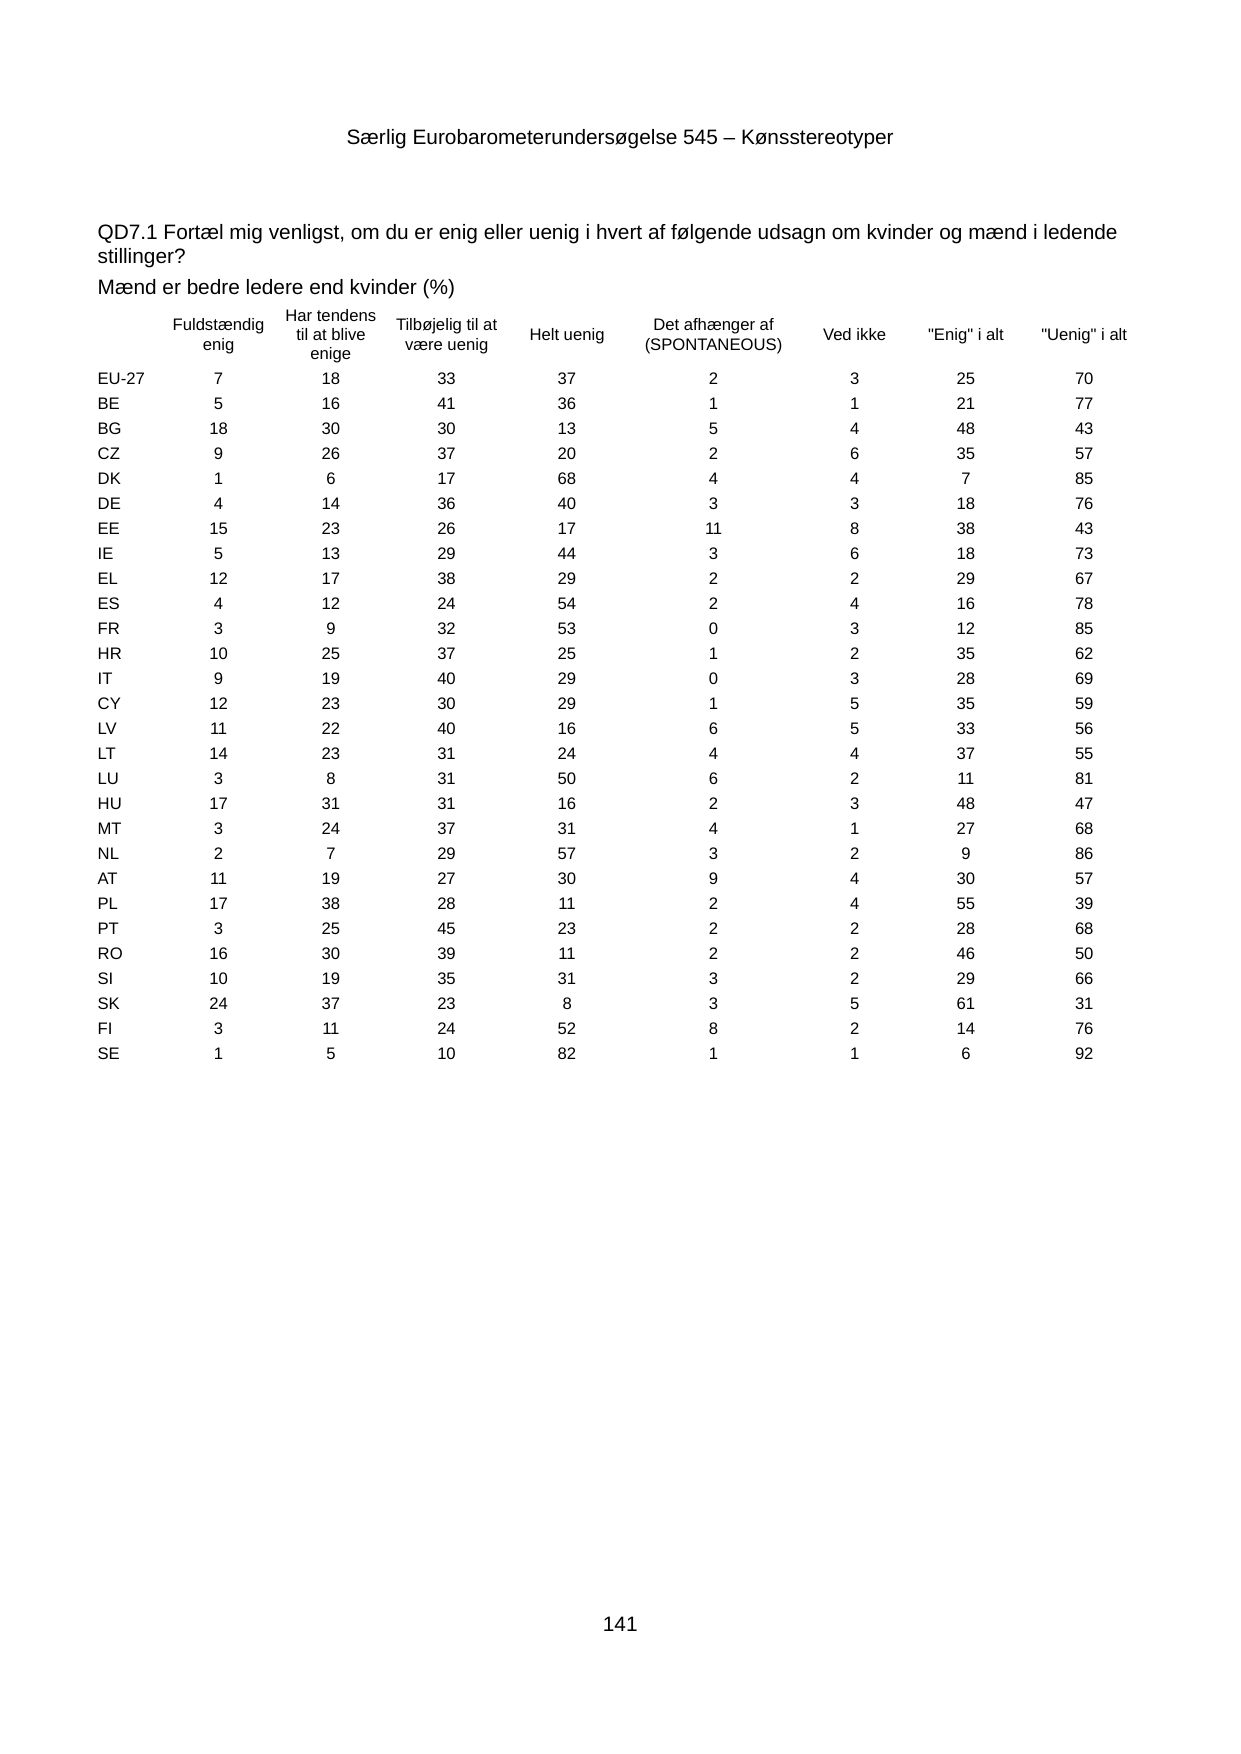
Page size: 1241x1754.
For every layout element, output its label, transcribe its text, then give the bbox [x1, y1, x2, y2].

table_cell BG [95, 416, 162, 441]
table_cell 31 [1022, 991, 1146, 1016]
table_cell 29 [909, 966, 1022, 991]
table_cell 5 [275, 1041, 386, 1066]
table_cell 55 [1022, 741, 1146, 766]
table_cell 11 [627, 516, 800, 541]
table_cell 50 [1022, 941, 1146, 966]
table_cell 25 [909, 366, 1022, 391]
table_cell 76 [1022, 491, 1146, 516]
table_cell 36 [507, 391, 627, 416]
table_cell Mænd er bedre ledere end kvinder (%) [95, 270, 1146, 303]
table_cell 12 [275, 591, 386, 616]
table_cell 5 [800, 716, 909, 741]
table_cell 32 [386, 616, 507, 641]
table_cell BE [95, 391, 162, 416]
table_cell 29 [507, 666, 627, 691]
table_cell 37 [386, 441, 507, 466]
table_cell 31 [386, 741, 507, 766]
table_cell 8 [627, 1016, 800, 1041]
table_cell 6 [275, 466, 386, 491]
table_cell 46 [909, 941, 1022, 966]
table_cell 14 [275, 491, 386, 516]
table_cell 4 [627, 741, 800, 766]
table_cell 61 [909, 991, 1022, 1016]
table_cell 30 [275, 941, 386, 966]
table_cell 24 [386, 591, 507, 616]
table_cell 52 [507, 1016, 627, 1041]
table_cell 38 [909, 516, 1022, 541]
table_cell 12 [909, 616, 1022, 641]
table_cell 50 [507, 766, 627, 791]
table_cell 41 [386, 391, 507, 416]
table_cell 18 [909, 491, 1022, 516]
table_cell IE [95, 541, 162, 566]
table_cell 33 [909, 716, 1022, 741]
table_cell 5 [162, 391, 275, 416]
table_cell 13 [275, 541, 386, 566]
table_cell 24 [386, 1016, 507, 1041]
table_cell 8 [275, 766, 386, 791]
table_cell 29 [909, 566, 1022, 591]
table_cell 40 [386, 716, 507, 741]
table_cell 16 [507, 791, 627, 816]
table_cell 4 [800, 416, 909, 441]
table_cell 31 [275, 791, 386, 816]
table_cell 25 [507, 641, 627, 666]
table_cell [95, 303, 162, 366]
table_cell 10 [162, 641, 275, 666]
table_cell LV [95, 716, 162, 741]
table_cell 56 [1022, 716, 1146, 741]
table_cell 40 [507, 491, 627, 516]
table_cell 2 [627, 941, 800, 966]
table_cell 20 [507, 441, 627, 466]
table_cell 11 [507, 891, 627, 916]
table_cell PT [95, 916, 162, 941]
table_cell 29 [386, 541, 507, 566]
table_cell 1 [627, 641, 800, 666]
table_cell 18 [909, 541, 1022, 566]
table_cell FI [95, 1016, 162, 1041]
table_cell 11 [909, 766, 1022, 791]
table_cell 31 [386, 791, 507, 816]
table_cell 37 [909, 741, 1022, 766]
table_cell 30 [909, 866, 1022, 891]
table_cell 3 [800, 616, 909, 641]
table_cell 37 [386, 641, 507, 666]
table_cell Helt uenig [507, 303, 627, 366]
table_cell 29 [507, 691, 627, 716]
table_cell 15 [162, 516, 275, 541]
table_cell 12 [162, 691, 275, 716]
table_cell 73 [1022, 541, 1146, 566]
table_cell 35 [386, 966, 507, 991]
table_cell 69 [1022, 666, 1146, 691]
table_cell EE [95, 516, 162, 541]
table_cell 6 [909, 1041, 1022, 1066]
table_cell 12 [162, 566, 275, 591]
table_cell 3 [162, 616, 275, 641]
table_cell "Uenig" i alt [1022, 303, 1146, 366]
table_cell 5 [627, 416, 800, 441]
table_cell 4 [800, 591, 909, 616]
table_cell 77 [1022, 391, 1146, 416]
table_cell LU [95, 766, 162, 791]
table_cell 25 [275, 916, 386, 941]
table_cell 16 [162, 941, 275, 966]
table_cell 11 [162, 716, 275, 741]
table_cell 26 [386, 516, 507, 541]
table_cell AT [95, 866, 162, 891]
table_cell "Enig" i alt [909, 303, 1022, 366]
table_cell CY [95, 691, 162, 716]
table_cell 2 [800, 566, 909, 591]
table_cell 2 [627, 441, 800, 466]
table_cell 9 [162, 441, 275, 466]
table_cell 4 [800, 866, 909, 891]
table_cell 17 [386, 466, 507, 491]
table_cell 18 [162, 416, 275, 441]
table_cell 9 [275, 616, 386, 641]
table_cell 33 [386, 366, 507, 391]
table_cell 30 [275, 416, 386, 441]
table_cell 25 [275, 641, 386, 666]
table_cell 2 [800, 641, 909, 666]
table_cell 67 [1022, 566, 1146, 591]
table_cell 2 [627, 591, 800, 616]
table_cell 11 [162, 866, 275, 891]
table_cell CZ [95, 441, 162, 466]
table_cell 21 [909, 391, 1022, 416]
table_cell 3 [162, 766, 275, 791]
table_cell 5 [162, 541, 275, 566]
table_cell 30 [386, 416, 507, 441]
table_cell 59 [1022, 691, 1146, 716]
table_cell 7 [162, 366, 275, 391]
table_cell HR [95, 641, 162, 666]
table_cell 3 [800, 791, 909, 816]
table_cell 39 [1022, 891, 1146, 916]
table_cell 1 [627, 1041, 800, 1066]
table_cell 16 [507, 716, 627, 741]
table_cell 3 [162, 816, 275, 841]
table_cell 1 [800, 816, 909, 841]
table_cell 6 [627, 716, 800, 741]
table_cell 9 [627, 866, 800, 891]
table_cell 27 [386, 866, 507, 891]
table_cell 68 [507, 466, 627, 491]
table_cell 48 [909, 416, 1022, 441]
table_cell DK [95, 466, 162, 491]
table_cell 2 [627, 891, 800, 916]
table_cell Ved ikke [800, 303, 909, 366]
table_cell 37 [386, 816, 507, 841]
table_cell 38 [386, 566, 507, 591]
table_cell 45 [386, 916, 507, 941]
table_cell 3 [800, 366, 909, 391]
table_cell 3 [627, 491, 800, 516]
table_cell 2 [800, 1016, 909, 1041]
table_cell 17 [162, 791, 275, 816]
table_cell 6 [800, 541, 909, 566]
table_cell 2 [800, 841, 909, 866]
table_cell 44 [507, 541, 627, 566]
table_cell 2 [162, 841, 275, 866]
table_cell 2 [800, 941, 909, 966]
table_cell 1 [800, 391, 909, 416]
table_cell 66 [1022, 966, 1146, 991]
table_cell 19 [275, 866, 386, 891]
table_cell EU-27 [95, 366, 162, 391]
table_cell 19 [275, 666, 386, 691]
table_cell 37 [275, 991, 386, 1016]
table_cell 57 [507, 841, 627, 866]
table_cell 4 [627, 466, 800, 491]
table_cell 3 [162, 916, 275, 941]
table_cell 54 [507, 591, 627, 616]
table_cell 23 [275, 691, 386, 716]
table_cell 92 [1022, 1041, 1146, 1066]
table_cell 6 [627, 766, 800, 791]
table_cell 16 [909, 591, 1022, 616]
table_cell PL [95, 891, 162, 916]
table_cell RO [95, 941, 162, 966]
table_cell 68 [1022, 916, 1146, 941]
table_cell 2 [627, 566, 800, 591]
table_cell 4 [627, 816, 800, 841]
table_cell 16 [275, 391, 386, 416]
table_cell LT [95, 741, 162, 766]
table_cell 13 [507, 416, 627, 441]
table_cell 28 [909, 916, 1022, 941]
table_cell ES [95, 591, 162, 616]
table_cell 14 [162, 741, 275, 766]
table_cell 57 [1022, 866, 1146, 891]
table_cell 35 [909, 691, 1022, 716]
table_cell 6 [800, 441, 909, 466]
table_cell 40 [386, 666, 507, 691]
table_cell 29 [386, 841, 507, 866]
table_cell 43 [1022, 416, 1146, 441]
table_cell 68 [1022, 816, 1146, 841]
table_cell 23 [386, 991, 507, 1016]
table_cell 57 [1022, 441, 1146, 466]
table_cell HU [95, 791, 162, 816]
table_cell 4 [162, 591, 275, 616]
table_cell 39 [386, 941, 507, 966]
table_cell 81 [1022, 766, 1146, 791]
table_cell 9 [162, 666, 275, 691]
table_cell 28 [386, 891, 507, 916]
table_cell 31 [507, 966, 627, 991]
table_cell 10 [386, 1041, 507, 1066]
table_cell 4 [800, 741, 909, 766]
table_cell 23 [275, 741, 386, 766]
table_cell 17 [162, 891, 275, 916]
table_cell 1 [162, 1041, 275, 1066]
table_cell 11 [507, 941, 627, 966]
table_cell FR [95, 616, 162, 641]
table_cell 3 [627, 991, 800, 1016]
table_cell 2 [800, 966, 909, 991]
table_cell 19 [275, 966, 386, 991]
table_cell 78 [1022, 591, 1146, 616]
table_cell 36 [386, 491, 507, 516]
table_cell 7 [275, 841, 386, 866]
table_cell 38 [275, 891, 386, 916]
table_cell 22 [275, 716, 386, 741]
table_cell Det afhænger af (SPONTANEOUS) [627, 303, 800, 366]
table_header QD7.1 Fortæl mig venligst, om du er enig eller uenig i hvert af følgende udsagn om kvinder og mænd i ledende stillinger? [95, 217, 1146, 270]
table_cell 23 [275, 516, 386, 541]
table_cell 7 [909, 466, 1022, 491]
table_cell 85 [1022, 466, 1146, 491]
table_cell 3 [162, 1016, 275, 1041]
table_cell 43 [1022, 516, 1146, 541]
table_cell 8 [800, 516, 909, 541]
table_cell 47 [1022, 791, 1146, 816]
table_cell 1 [800, 1041, 909, 1066]
table_cell 35 [909, 441, 1022, 466]
table_cell 30 [386, 691, 507, 716]
table_cell 24 [507, 741, 627, 766]
table_cell 85 [1022, 616, 1146, 641]
table_cell 2 [800, 766, 909, 791]
table_cell 5 [800, 991, 909, 1016]
table_cell 82 [507, 1041, 627, 1066]
table_cell 0 [627, 666, 800, 691]
table_cell NL [95, 841, 162, 866]
table_cell 2 [627, 366, 800, 391]
table_cell 29 [507, 566, 627, 591]
table_cell IT [95, 666, 162, 691]
table_cell 62 [1022, 641, 1146, 666]
table_cell 2 [627, 916, 800, 941]
table_cell 53 [507, 616, 627, 641]
table_cell 17 [507, 516, 627, 541]
table_cell 5 [800, 691, 909, 716]
table_cell SK [95, 991, 162, 1016]
table_cell Har tendens til at blive enige [275, 303, 386, 366]
table_cell 86 [1022, 841, 1146, 866]
table_cell 23 [507, 916, 627, 941]
table_cell EL [95, 566, 162, 591]
table_cell 0 [627, 616, 800, 641]
table_cell 3 [800, 491, 909, 516]
table_cell 28 [909, 666, 1022, 691]
table_cell 1 [627, 691, 800, 716]
table_cell 18 [275, 366, 386, 391]
table_cell 27 [909, 816, 1022, 841]
table_cell 26 [275, 441, 386, 466]
table_cell 14 [909, 1016, 1022, 1041]
table_cell 11 [275, 1016, 386, 1041]
table_cell 17 [275, 566, 386, 591]
table_cell 9 [909, 841, 1022, 866]
table_cell SI [95, 966, 162, 991]
table_cell 3 [800, 666, 909, 691]
table_cell 70 [1022, 366, 1146, 391]
table_cell MT [95, 816, 162, 841]
table_cell 24 [162, 991, 275, 1016]
table_cell 30 [507, 866, 627, 891]
table_cell 4 [800, 466, 909, 491]
table_cell 2 [800, 916, 909, 941]
table_cell 1 [162, 466, 275, 491]
table_cell 4 [162, 491, 275, 516]
table_cell Fuldstændig enig [162, 303, 275, 366]
table_cell 3 [627, 541, 800, 566]
table_cell 48 [909, 791, 1022, 816]
table_cell 8 [507, 991, 627, 1016]
table_cell 24 [275, 816, 386, 841]
table_cell 4 [800, 891, 909, 916]
table_cell 3 [627, 841, 800, 866]
table_cell 2 [627, 791, 800, 816]
table_cell 55 [909, 891, 1022, 916]
table_cell 76 [1022, 1016, 1146, 1041]
table_cell 37 [507, 366, 627, 391]
table_cell 31 [507, 816, 627, 841]
table_cell 10 [162, 966, 275, 991]
table_cell 3 [627, 966, 800, 991]
table_cell DE [95, 491, 162, 516]
table_cell Tilbøjelig til at være uenig [386, 303, 507, 366]
table_cell 31 [386, 766, 507, 791]
table_cell 1 [627, 391, 800, 416]
table_cell SE [95, 1041, 162, 1066]
table_cell 35 [909, 641, 1022, 666]
